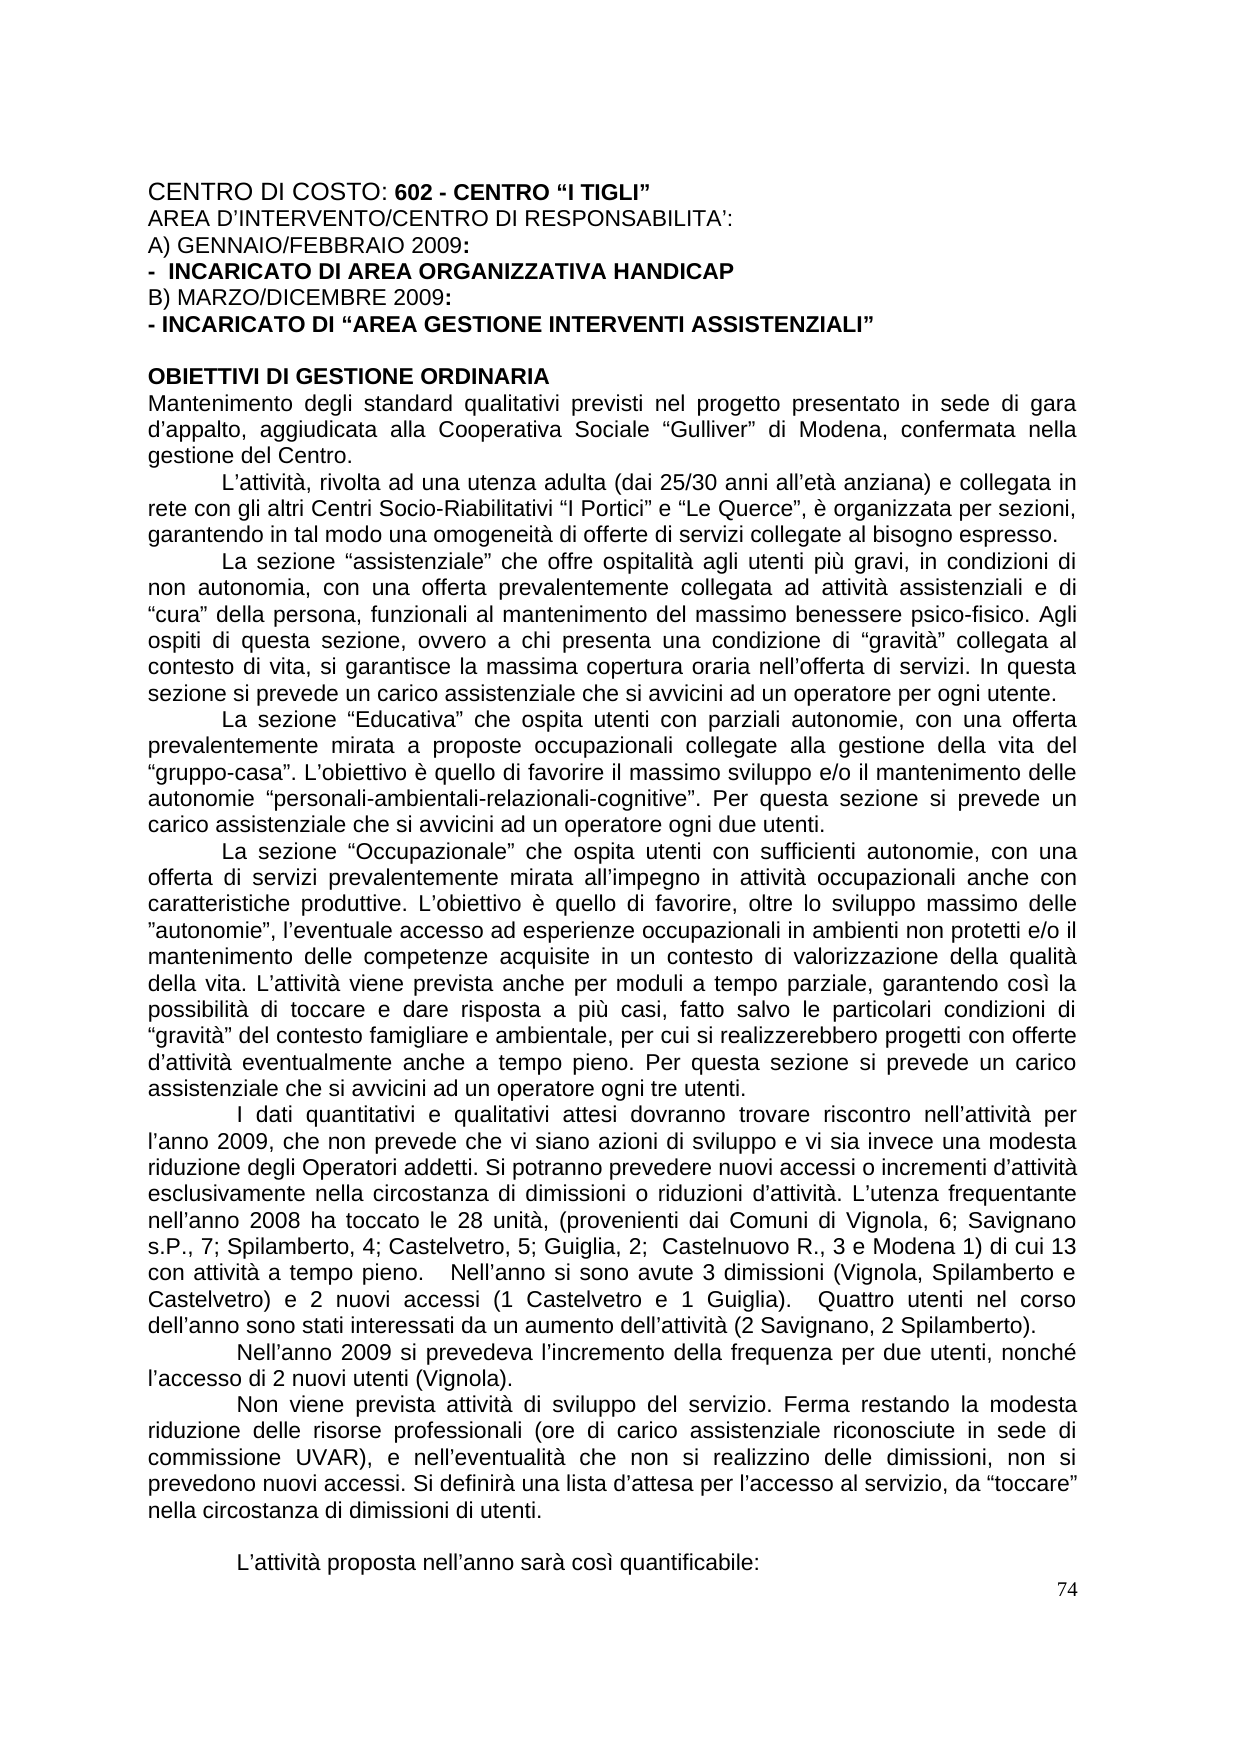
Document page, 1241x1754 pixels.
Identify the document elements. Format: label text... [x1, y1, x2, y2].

text AREA D’INTERVENTO/CENTRO DI RESPONSABILITA’: [148, 205, 1078, 232]
text - INCARICATO DI AREA ORGANIZZATIVA HANDICAP [148, 258, 1078, 284]
text B) MARZO/DICEMBRE 2009: [148, 284, 1078, 311]
text Nell’anno 2009 si prevedeva l’incremento della frequenza per due utenti, nonché l’accesso di 2 nuovi utenti (Vignola). [148, 1338, 1078, 1391]
text L’attività, rivolta ad una utenza adulta (dai 25/30 anni all’età anziana) e collegata in rete con gli altri Centri Socio-Riabilitativi “I Portici” e “Le Querce”, è organizzata per sezioni, garantendo in tal modo una omogeneità di offerte di servizi collegate al bisogno espresso. [148, 469, 1078, 548]
text La sezione “assistenziale” che offre ospitalità agli utenti più gravi, in condizioni di non autonomia, con una offerta prevalentemente collegata ad attività assistenziali e di “cura” della persona, funzionali al mantenimento del massimo benessere psico-fisico. Agli ospiti di questa sezione, ovvero a chi presenta una condizione di “gravità” collegata al contesto di vita, si garantisce la massima copertura oraria nell’offerta di servizi. In questa sezione si prevede un carico assistenziale che si avvicini ad un operatore per ogni utente. [148, 548, 1078, 706]
text Non viene prevista attività di sviluppo del servizio. Ferma restando la modesta riduzione delle risorse professionali (ore di carico assistenziale riconosciute in sede di commissione UVAR), e nell’eventualità che non si realizzino delle dimissioni, non si prevedono nuovi accessi. Si definirà una lista d’attesa per l’accesso al servizio, da “toccare” nella circostanza di dimissioni di utenti. [148, 1391, 1078, 1523]
text I dati quantitativi e qualitativi attesi dovranno trovare riscontro nell’attività per l’anno 2009, che non prevede che vi siano azioni di sviluppo e vi sia invece una modesta riduzione degli Operatori addetti. Si potranno prevedere nuovi accessi o incrementi d’attività esclusivamente nella circostanza di dimissioni o riduzioni d’attività. L’utenza frequentante nell’anno 2008 ha toccato le 28 unità, (provenienti dai Comuni di Vignola, 6; Savignano s.P., 7; Spilamberto, 4; Castelvetro, 5; Guiglia, 2; Castelnuovo R., 3 e Modena 1) di cui 13 con attività a tempo pieno. Nell’anno si sono avute 3 dimissioni (Vignola, Spilamberto e Castelvetro) e 2 nuovi accessi (1 Castelvetro e 1 Guiglia). Quattro utenti nel corso dell’anno sono stati interessati da un aumento dell’attività (2 Savignano, 2 Spilamberto). [148, 1101, 1078, 1338]
text - INCARICATO DI “AREA GESTIONE INTERVENTI ASSISTENZIALI” [148, 311, 1078, 337]
text A) GENNAIO/FEBBRAIO 2009: [148, 232, 1078, 258]
subtitle OBIETTIVI DI GESTIONE ORDINARIA [148, 363, 1078, 390]
text La sezione “Occupazionale” che ospita utenti con sufficienti autonomie, con una offerta di servizi prevalentemente mirata all’impegno in attività occupazionali anche con caratteristiche produttive. L’obiettivo è quello di favorire, oltre lo sviluppo massimo delle ”autonomie”, l’eventuale accesso ad esperienze occupazionali in ambienti non protetti e/o il mantenimento delle competenze acquisite in un contesto di valorizzazione della qualità della vita. L’attività viene prevista anche per moduli a tempo parziale, garantendo così la possibilità di toccare e dare risposta a più casi, fatto salvo le particolari condizioni di “gravità” del contesto famigliare e ambientale, per cui si realizzerebbero progetti con offerte d’attività eventualmente anche a tempo pieno. Per questa sezione si prevede un carico assistenziale che si avvicini ad un operatore ogni tre utenti. [148, 838, 1078, 1101]
text CENTRO DI COSTO: 602 - CENTRO “I TIGLI” [148, 176, 1078, 205]
text L’attività proposta nell’anno sarà così quantificabile: [148, 1549, 1078, 1576]
text La sezione “Educativa” che ospita utenti con parziali autonomie, con una offerta prevalentemente mirata a proposte occupazionali collegate alla gestione della vita del “gruppo-casa”. L’obiettivo è quello di favorire il massimo sviluppo e/o il mantenimento delle autonomie “personali-ambientali-relazionali-cognitive”. Per questa sezione si prevede un carico assistenziale che si avvicini ad un operatore ogni due utenti. [148, 706, 1078, 838]
subtitle Mantenimento degli standard qualitativi previsti nel progetto presentato in sede di gara d’appalto, aggiudicata alla Cooperativa Sociale “Gulliver” di Modena, confermata nella gestione del Centro. [148, 390, 1078, 469]
